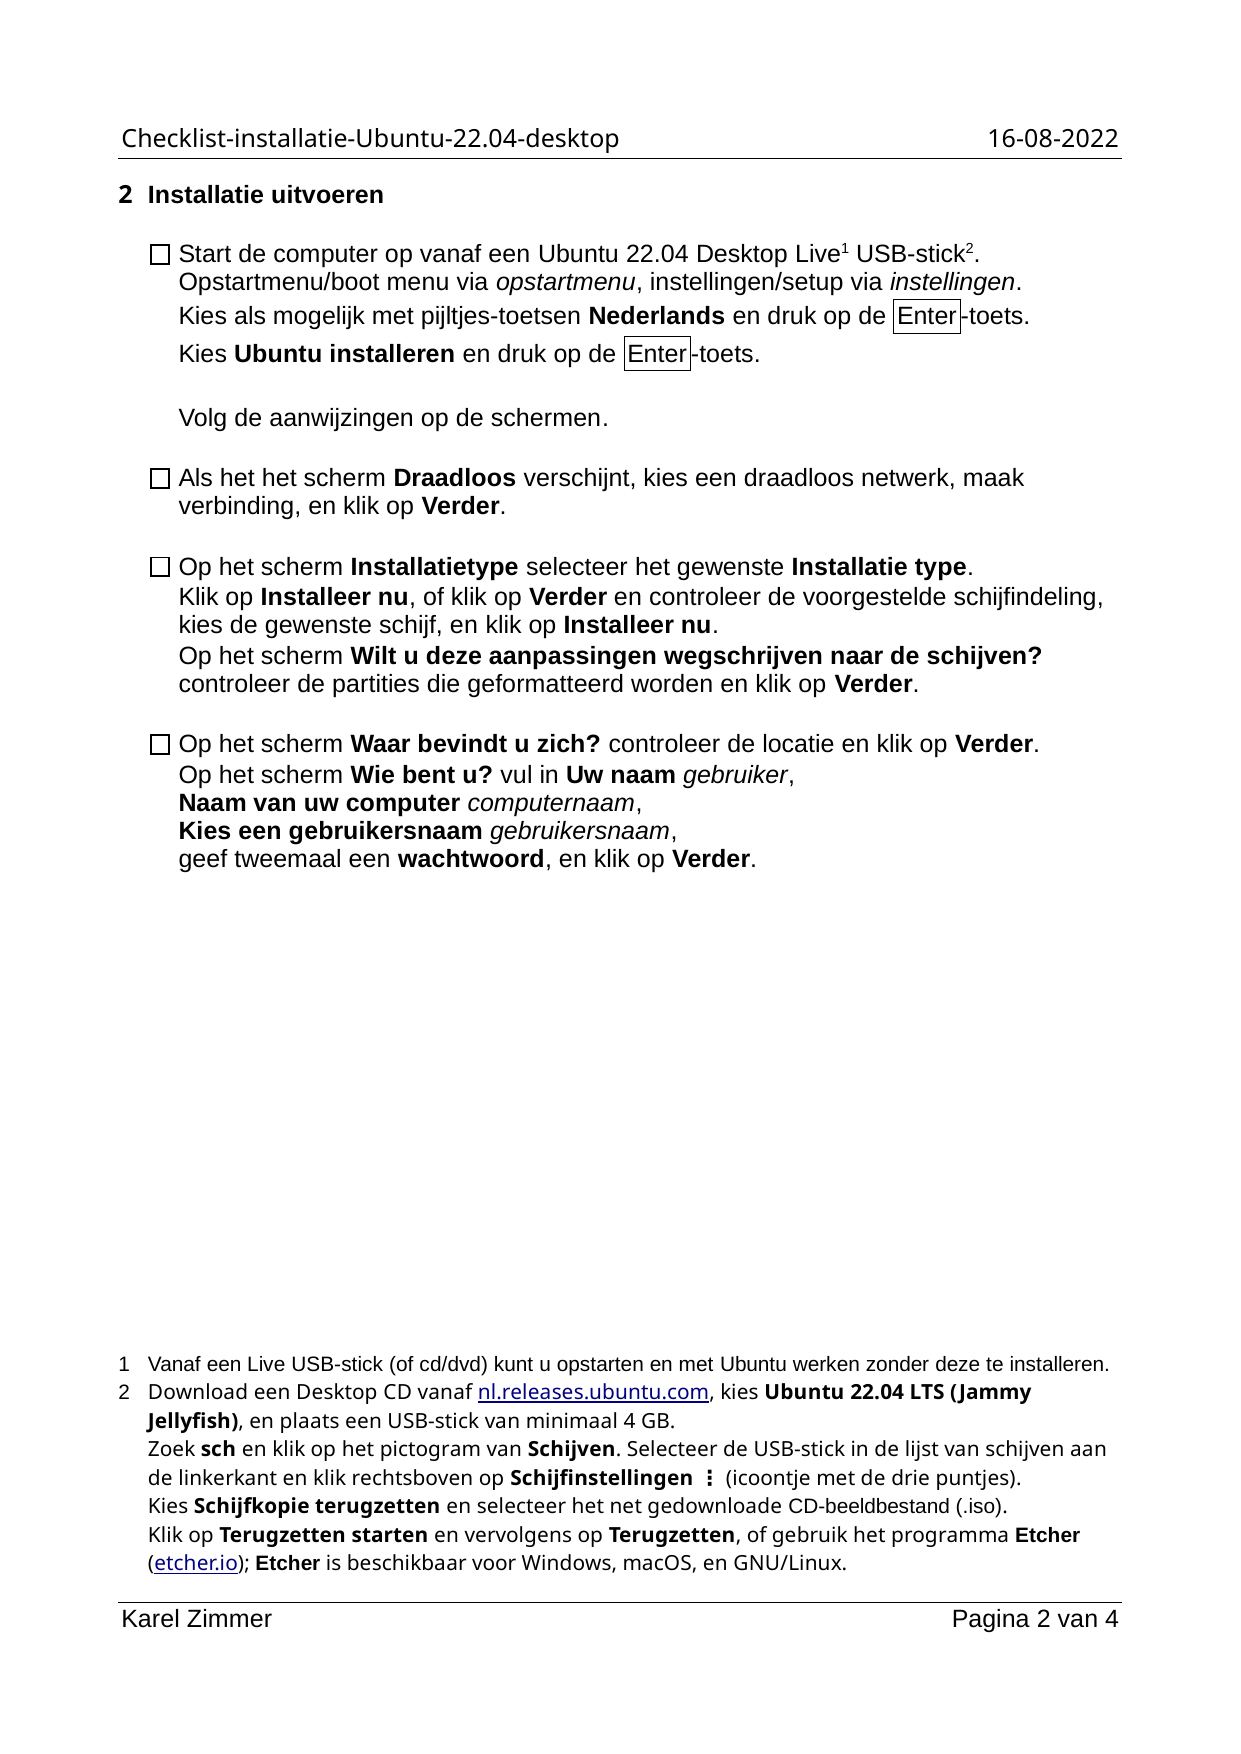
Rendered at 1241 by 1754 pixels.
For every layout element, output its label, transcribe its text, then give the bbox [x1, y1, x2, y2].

list Installatie uitvoeren [118, 177, 1122, 211]
table_cell [141, 463, 177, 521]
table_cell [177, 699, 1121, 729]
table_cell [141, 521, 177, 552]
table_cell [177, 372, 1121, 402]
table_cell [141, 582, 177, 640]
table_cell Op het scherm Installatietype selecteer het gewenste Installatie type. [177, 552, 1121, 582]
table_header [141, 239, 177, 297]
table_cell [141, 699, 177, 729]
table_cell Kies als mogelijk met pijltjes-toetsen Nederlands en druk op de Enter-toets. [177, 298, 1121, 335]
table_cell [141, 552, 177, 582]
table_cell Kies Ubuntu installeren en druk op de Enter-toets. [177, 335, 1121, 372]
table_cell Op het scherm Waar bevindt u zich? controleer de locatie en klik op Verder. [177, 729, 1121, 759]
table_cell [141, 759, 177, 874]
table_cell [177, 521, 1121, 552]
table_cell [141, 335, 177, 372]
table_cell [177, 433, 1121, 463]
table_cell [141, 372, 177, 402]
table_cell Volg de aanwijzingen op de schermen. [177, 403, 1121, 433]
table_cell [141, 298, 177, 335]
table_cell [141, 729, 177, 759]
table_cell Op het scherm Wilt u deze aanpassingen wegschrijven naar de schijven? controleer de partities die geformatteerd worden en klik op Verder. [177, 640, 1121, 699]
table_header Start de computer op vanaf een Ubuntu 22.04 Desktop Live USB-stick. Opstartmenu/boot menu via opstartmenu, instellingen/setup via instellingen. [177, 239, 1121, 297]
table_cell [141, 403, 177, 433]
table_cell Klik op Installeer nu, of klik op Verder en controleer de voorgestelde schijfindeling, kies de gewenste schijf, en klik op Installeer nu. [177, 582, 1121, 640]
table_cell [141, 640, 177, 699]
table_cell Op het scherm Wie bent u? vul in Uw naam gebruiker, Naam van uw computer computernaam, Kies een gebruikersnaam gebruikersnaam, geef tweemaal een wachtwoord, en klik op Verder. [177, 759, 1121, 874]
table_cell [141, 433, 177, 463]
table_cell Als het het scherm Draadloos verschijnt, kies een draadloos netwerk, maak verbinding, en klik op Verder. [177, 463, 1121, 521]
